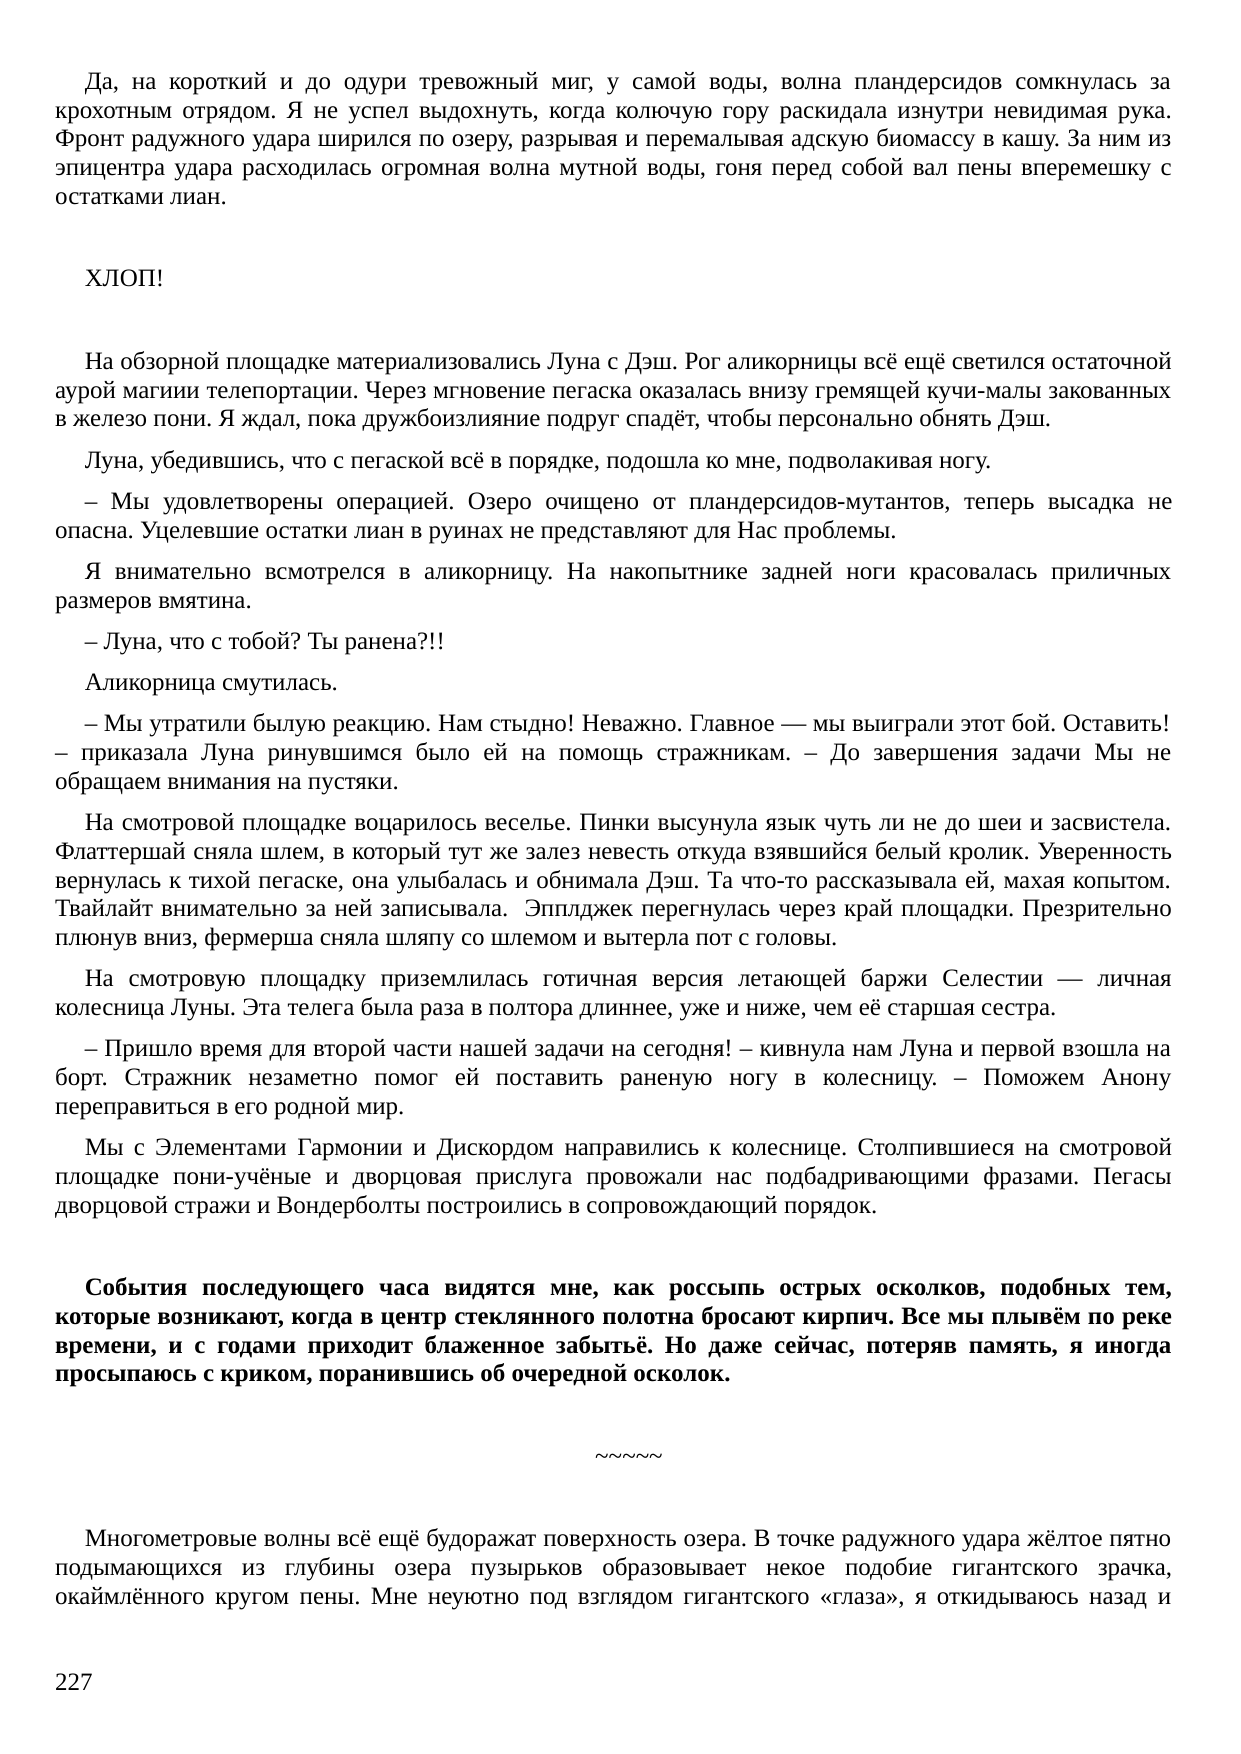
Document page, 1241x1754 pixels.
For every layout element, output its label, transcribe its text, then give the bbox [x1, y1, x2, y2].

text Я внимательно всмотрелся в аликорницу. На накопытнике задней ноги красовалась приличных размеров вмятина. [55, 556, 1173, 613]
text На обзорной площадке материализовались Луна с Дэш. Рог аликорницы всё ещё светился остаточной аурой магиии телепортации. Через мгновение пегаска оказалась внизу гремящей кучи-малы закованных в железо пони. Я ждал, пока дружбоизлияние подруг спадёт, чтобы персонально обнять Дэш. [55, 346, 1173, 432]
text – Мы утратили былую реакцию. Нам стыдно! Неважно. Главное — мы выиграли этот бой. Оставить! – приказала Луна ринувшимся было ей на помощь стражникам. – До завершения задачи Мы не обращаем внимания на пустяки. [55, 708, 1173, 795]
text События последующего часа видятся мне, как россыпь острых осколков, подобных тем, которые возникают, когда в центр стеклянного полотна бросают кирпич. Все мы плывём по реке времени, и с годами приходит блаженное забытьё. Но даже сейчас, потеряв память, я иногда просыпаюсь с криком, поранившись об очередной осколок. [55, 1272, 1173, 1387]
text ~~~~~ [55, 1441, 1173, 1470]
text – Пришло время для второй части нашей задачи на сегодня! – кивнула нам Луна и первой взошла на борт. Стражник незаметно помог ей поставить раненую ногу в колесницу. – Поможем Анону переправиться в его родной мир. [55, 1033, 1173, 1120]
text Мы с Элементами Гармонии и Дискордом направились к колеснице. Столпившиеся на смотровой площадке пони-учёные и дворцовая прислуга провожали нас подбадривающими фразами. Пегасы дворцовой стражи и Вондерболты построились в сопровождающий порядок. [55, 1132, 1173, 1218]
text – Мы удовлетворены операцией. Озеро очищено от пландерсидов-мутантов, теперь высадка не опасна. Уцелевшие остатки лиан в руинах не представляют для Нас проблемы. [55, 486, 1173, 543]
text Многометровые волны всё ещё будоражат поверхность озера. В точке радужного удара жёлтое пятно подымающихся из глубины озера пузырьков образовывает некое подобие гигантского зрачка, окаймлённого кругом пены. Мне неуютно под взглядом гигантского «глаза», я откидываюсь назад и [55, 1523, 1173, 1610]
text На смотровой площадке воцарилось веселье. Пинки высунула язык чуть ли не до шеи и засвистела. Флаттершай сняла шлем, в который тут же залез невесть откуда взявшийся белый кролик. Уверенность вернулась к тихой пегаске, она улыбалась и обнимала Дэш. Та что-то рассказывала ей, махая копытом. Твайлайт внимательно за ней записывала. Эпплджек перегнулась через край площадки. Презрительно плюнув вниз, фермерша сняла шляпу со шлемом и вытерла пот с головы. [55, 807, 1173, 951]
text Да, на короткий и до одури тревожный миг, у самой воды, волна пландерсидов сомкнулась за крохотным отрядом. Я не успел выдохнуть, когда колючую гору раскидала изнутри невидимая рука. Фронт радужного удара ширился по озеру, разрывая и перемалывая адскую биомассу в кашу. За ним из эпицентра удара расходилась огромная волна мутной воды, гоня перед собой вал пены вперемешку с остатками лиан. [55, 66, 1173, 210]
text – Луна, что с тобой? Ты ранена?!! [55, 626, 1173, 655]
text Аликорница смутилась. [55, 667, 1173, 696]
text Луна, убедившись, что с пегаской всё в порядке, подошла ко мне, подволакивая ногу. [55, 445, 1173, 473]
text ХЛОП! [55, 263, 1173, 292]
text На смотровую площадку приземлилась готичная версия летающей баржи Селестии — личная колесница Луны. Эта телега была раза в полтора длиннее, уже и ниже, чем её старшая сестра. [55, 963, 1173, 1021]
